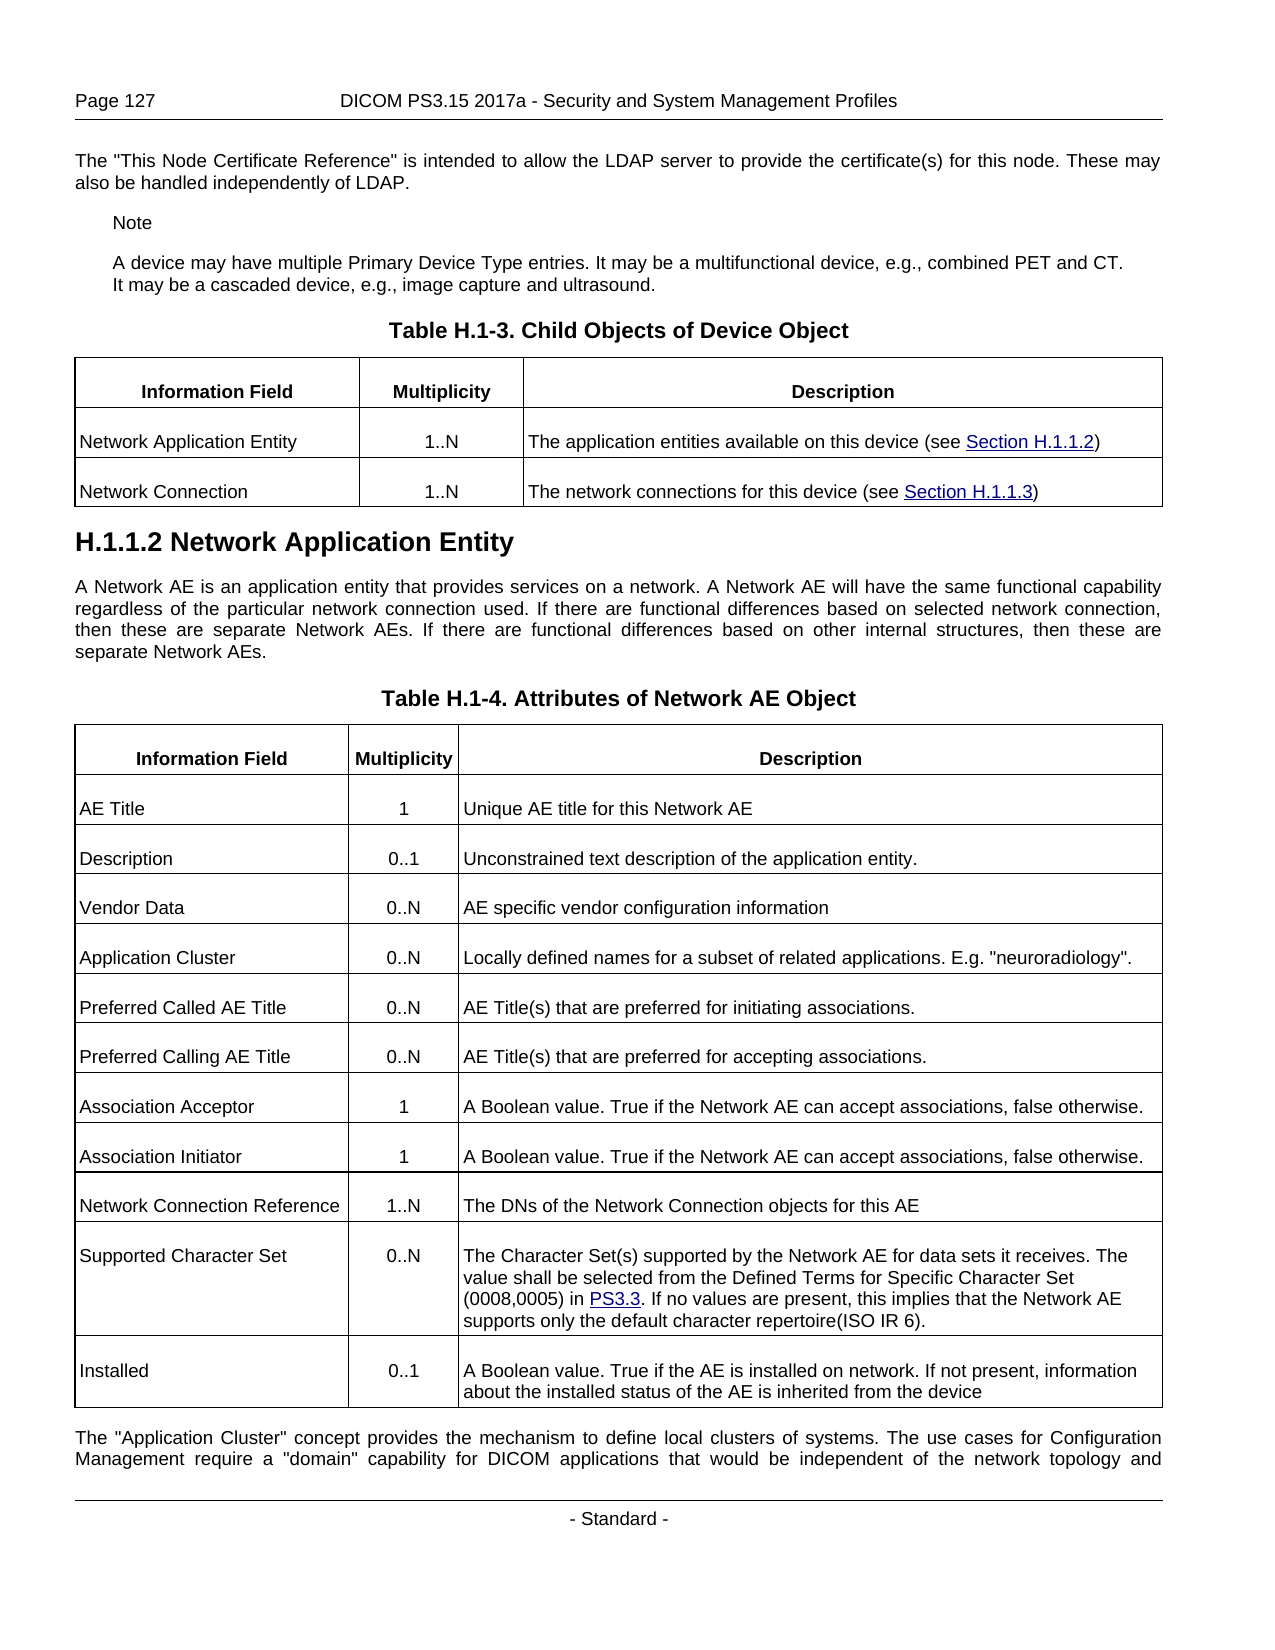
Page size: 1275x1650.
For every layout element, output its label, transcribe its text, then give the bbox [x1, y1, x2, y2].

table_cell 1..N [349, 1173, 458, 1221]
table_cell The network connections for this device (see Section H.1.1.3) [524, 458, 1162, 506]
text Table H.1-3. Child Objects of Device Object [75, 318, 1162, 344]
text A Network AE is an application entity that provides services on a network. A Network AE will have the same functional capability regardless of the particular network connection used. If there are functional differences based on selected network connection, then these are separate Network AEs. If there are functional differences based on other internal structures, then these are separate Network AEs. [75, 576, 1162, 662]
table_cell 0..N [349, 974, 458, 1022]
table_cell The Character Set(s) supported by the Network AE for data sets it receives. The value shall be selected from the Defined Terms for Specific Character Set (0008,0005) in PS3.3. If no values are present, this implies that the Network AE supports only the default character repertoire(ISO IR 6). [459, 1222, 1162, 1335]
table_cell Vendor Data [76, 874, 348, 923]
table_cell Application Cluster [76, 924, 348, 973]
table_cell Preferred Called AE Title [76, 974, 348, 1022]
table_cell Supported Character Set [76, 1222, 348, 1335]
table_cell 1 [349, 1073, 458, 1122]
table_header Description [524, 358, 1162, 407]
table_cell 0..N [349, 1023, 458, 1072]
table_cell 1 [349, 775, 458, 823]
table_cell The DNs of the Network Connection objects for this AE [459, 1173, 1162, 1221]
text A device may have multiple Primary Device Type entries. It may be a multifunctional device, e.g., combined PET and CT. It may be a cascaded device, e.g., image capture and ultrasound. [112, 252, 1125, 295]
table_cell Unconstrained text description of the application entity. [459, 825, 1162, 873]
table_cell 0..N [349, 1222, 458, 1335]
text Note [112, 212, 1125, 233]
table_header Information Field [76, 358, 359, 407]
table_cell Description [76, 825, 348, 873]
table_cell Network Connection Reference [76, 1173, 348, 1221]
table_header Description [459, 725, 1162, 774]
table_header Information Field [76, 725, 348, 774]
table_cell AE Title(s) that are preferred for accepting associations. [459, 1023, 1162, 1072]
table_cell 1..N [360, 458, 523, 506]
table_cell The application entities available on this device (see Section H.1.1.2) [524, 408, 1162, 457]
table_cell A Boolean value. True if the AE is installed on network. If not present, information about the installed status of the AE is inherited from the device [459, 1336, 1162, 1407]
table_cell Preferred Calling AE Title [76, 1023, 348, 1072]
table_cell Installed [76, 1336, 348, 1407]
text H.1.1.2 Network Application Entity [75, 526, 1162, 557]
table_cell 0..1 [349, 1336, 458, 1407]
table_cell 1 [349, 1123, 458, 1171]
table_cell 0..N [349, 874, 458, 923]
text The "Application Cluster" concept provides the mechanism to define local clusters of systems. The use cases for Configuration Management require a "domain" capability for DICOM applications that would be independent of the network topology and [75, 1426, 1162, 1469]
table_header Multiplicity [360, 358, 523, 407]
table_cell AE Title [76, 775, 348, 823]
table_cell AE specific vendor configuration information [459, 874, 1162, 923]
table_cell A Boolean value. True if the Network AE can accept associations, false otherwise. [459, 1073, 1162, 1122]
table_cell Unique AE title for this Network AE [459, 775, 1162, 823]
text Table H.1-4. Attributes of Network AE Object [75, 685, 1162, 711]
table_header Multiplicity [349, 725, 458, 774]
table_cell 1..N [360, 408, 523, 457]
table_cell Network Connection [76, 458, 359, 506]
table_cell Locally defined names for a subset of related applications. E.g. "neuroradiology". [459, 924, 1162, 973]
table_cell A Boolean value. True if the Network AE can accept associations, false otherwise. [459, 1123, 1162, 1171]
table_cell Association Acceptor [76, 1073, 348, 1122]
table_cell 0..N [349, 924, 458, 973]
table_cell 0..1 [349, 825, 458, 873]
table_cell AE Title(s) that are preferred for initiating associations. [459, 974, 1162, 1022]
table_cell Association Initiator [76, 1123, 348, 1171]
table_cell Network Application Entity [76, 408, 359, 457]
text The "This Node Certificate Reference" is intended to allow the LDAP server to provide the certificate(s) for this node. These may also be handled independently of LDAP. [75, 150, 1162, 193]
